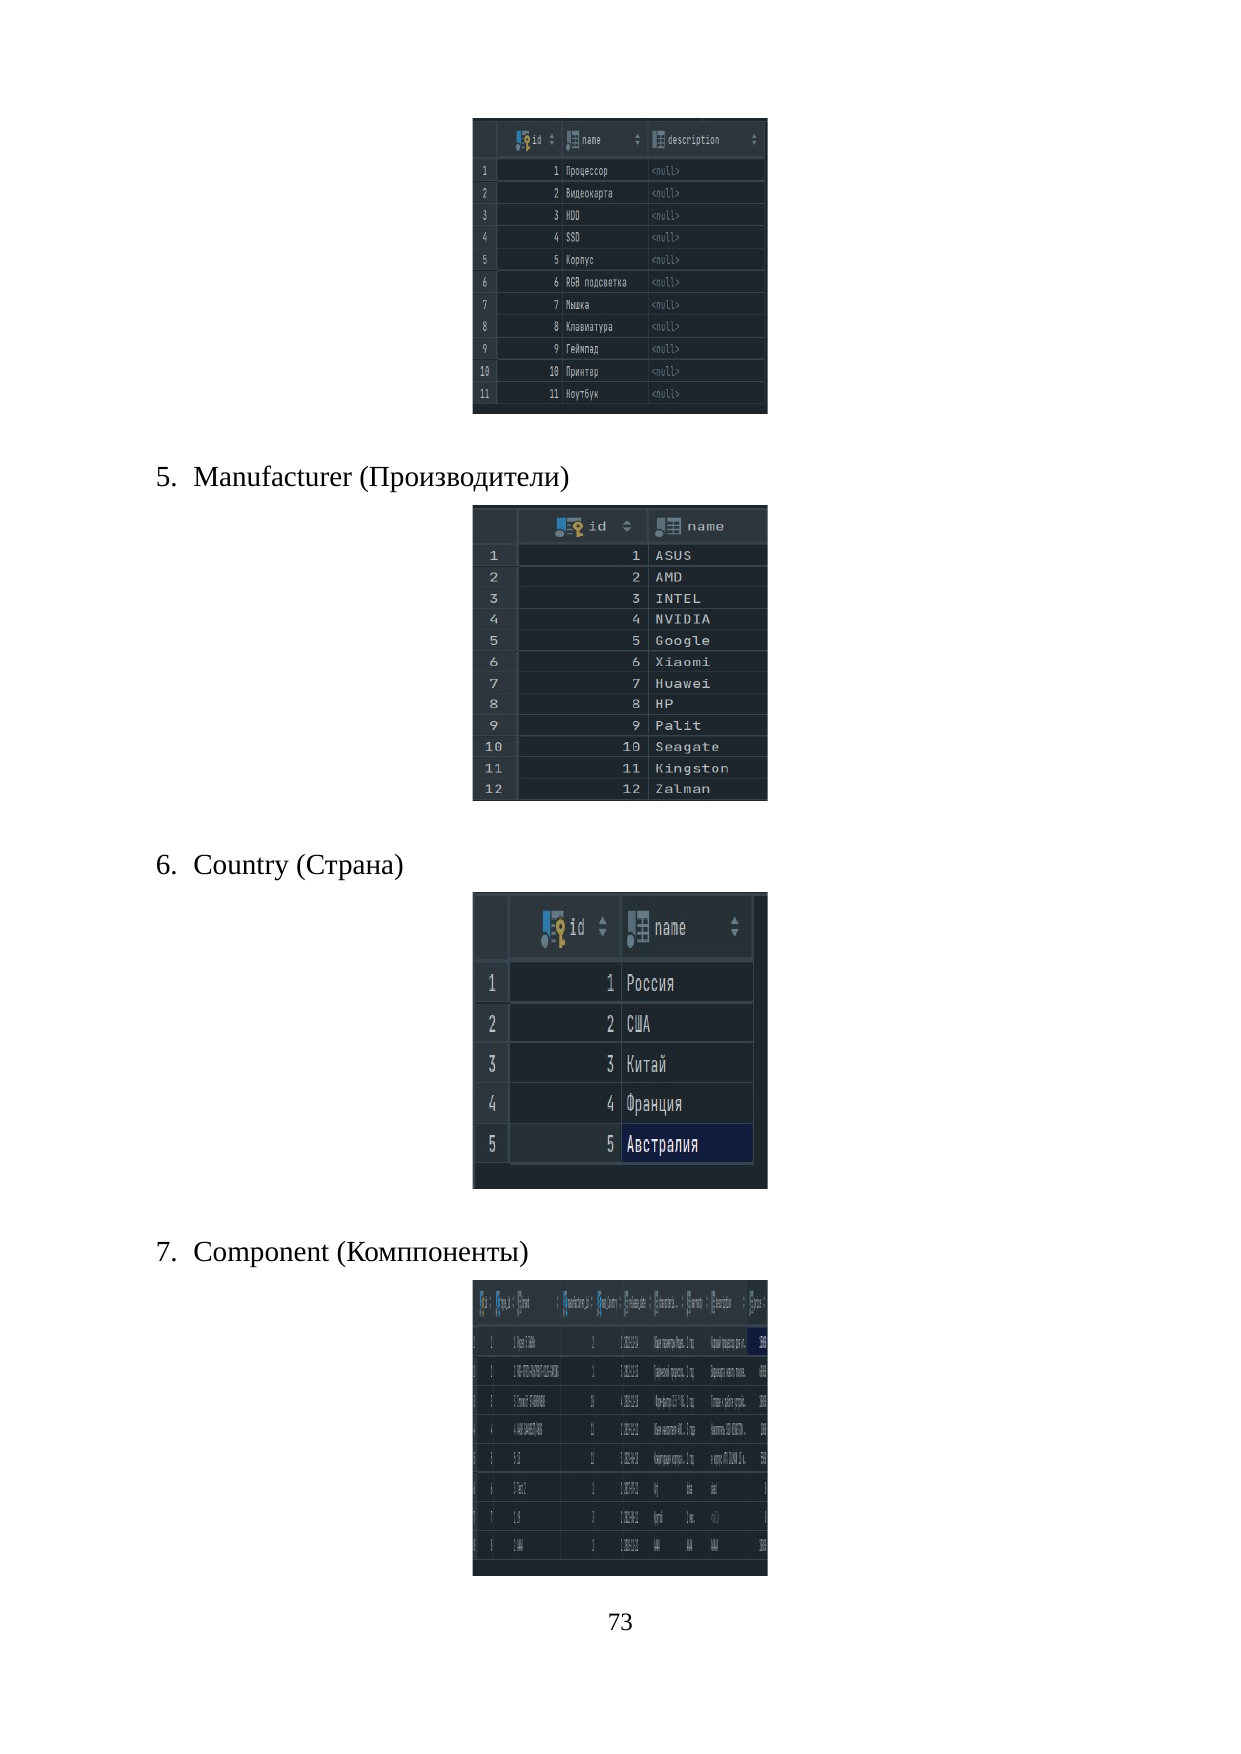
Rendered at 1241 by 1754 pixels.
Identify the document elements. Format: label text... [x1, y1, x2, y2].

list Country (Страна) [156, 847, 1122, 880]
list Manufacturer (Производители) [156, 459, 1122, 493]
list Component (Комппоненты) [156, 1234, 1122, 1268]
